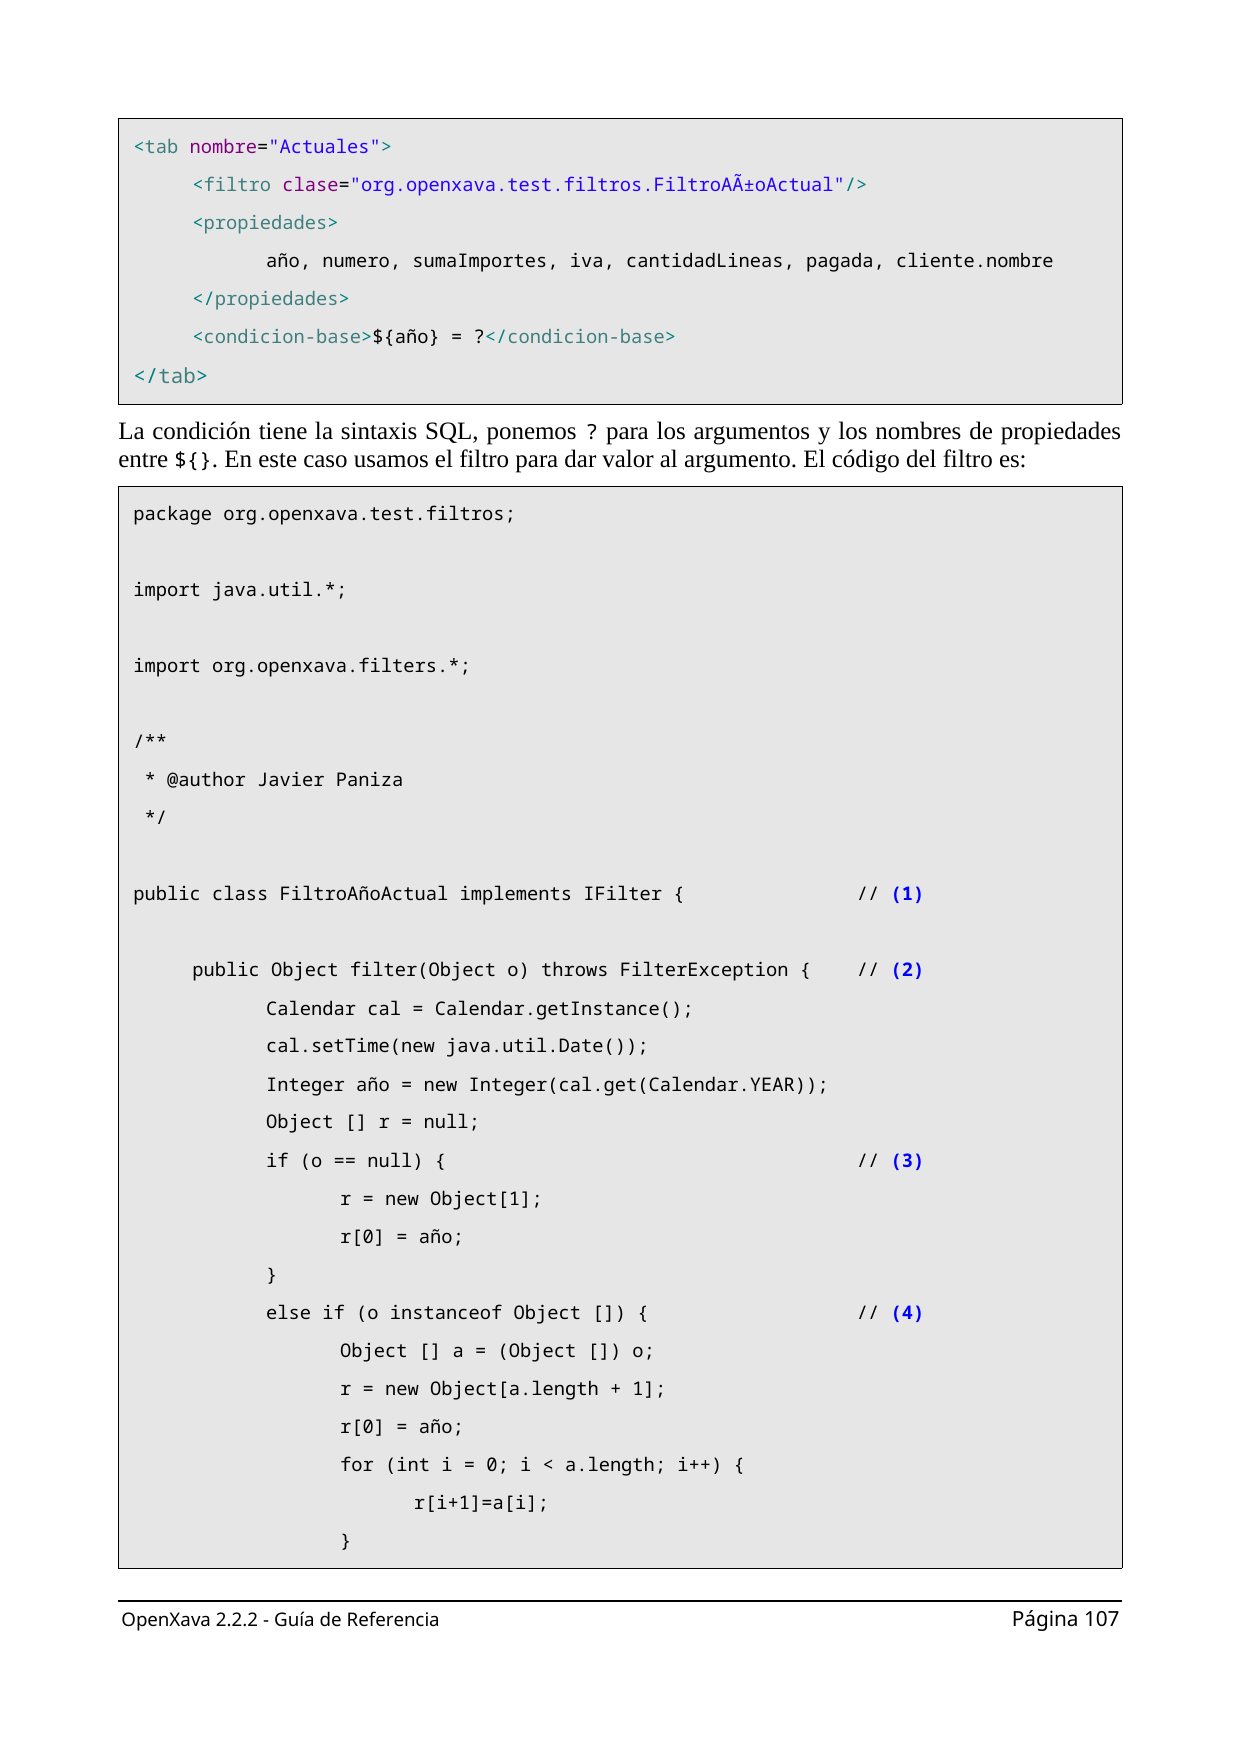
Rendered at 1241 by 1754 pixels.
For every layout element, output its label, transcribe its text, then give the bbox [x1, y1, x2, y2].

text Object [] a = (Object []) o; [119, 1322, 1122, 1360]
text for (int i = 0; i < a.length; i++) { [119, 1436, 1122, 1474]
text package org.openxava.test.filtros; [119, 487, 1122, 524]
text <filtro clase="org.openxava.test.filtros.FiltroAÃ±oActual"/> [119, 156, 1122, 194]
text public class FiltroAñoActual implements IFilter { // (1) [119, 866, 1122, 904]
text Integer año = new Integer(cal.get(Calendar.YEAR)); [119, 1056, 1122, 1094]
text r = new Object[1]; [119, 1170, 1122, 1208]
text import org.openxava.filters.*; [119, 638, 1122, 676]
text public Object filter(Object o) throws FilterException { // (2) [119, 942, 1122, 980]
text </tab> [119, 346, 1122, 404]
text } [119, 1246, 1122, 1284]
text </propiedades> [119, 270, 1122, 308]
text La condición tiene la sintaxis SQL, ponemos ? para los argumentos y los nombres de propiedades entre ${}. En este caso usamos el filtro para dar valor al argumento. El código del filtro es: [118, 417, 1122, 473]
text r[0] = año; [119, 1398, 1122, 1436]
text cal.setTime(new java.util.Date()); [119, 1018, 1122, 1056]
text r[0] = año; [119, 1208, 1122, 1246]
text r = new Object[a.length + 1]; [119, 1360, 1122, 1398]
text <propiedades> [119, 194, 1122, 232]
text Calendar cal = Calendar.getInstance(); [119, 980, 1122, 1018]
text <tab nombre="Actuales"> [119, 119, 1122, 156]
text <condicion-base>${año} = ?</condicion-base> [119, 308, 1122, 346]
text * @author Javier Paniza [119, 752, 1122, 790]
text /** [119, 714, 1122, 752]
text */ [119, 790, 1122, 828]
text import java.util.*; [119, 562, 1122, 600]
text Object [] r = null; [119, 1094, 1122, 1132]
text if (o == null) { // (3) [119, 1132, 1122, 1170]
text año, numero, sumaImportes, iva, cantidadLineas, pagada, cliente.nombre [119, 232, 1122, 270]
text } [119, 1512, 1122, 1568]
text r[i+1]=a[i]; [119, 1474, 1122, 1512]
text else if (o instanceof Object []) { // (4) [119, 1284, 1122, 1322]
